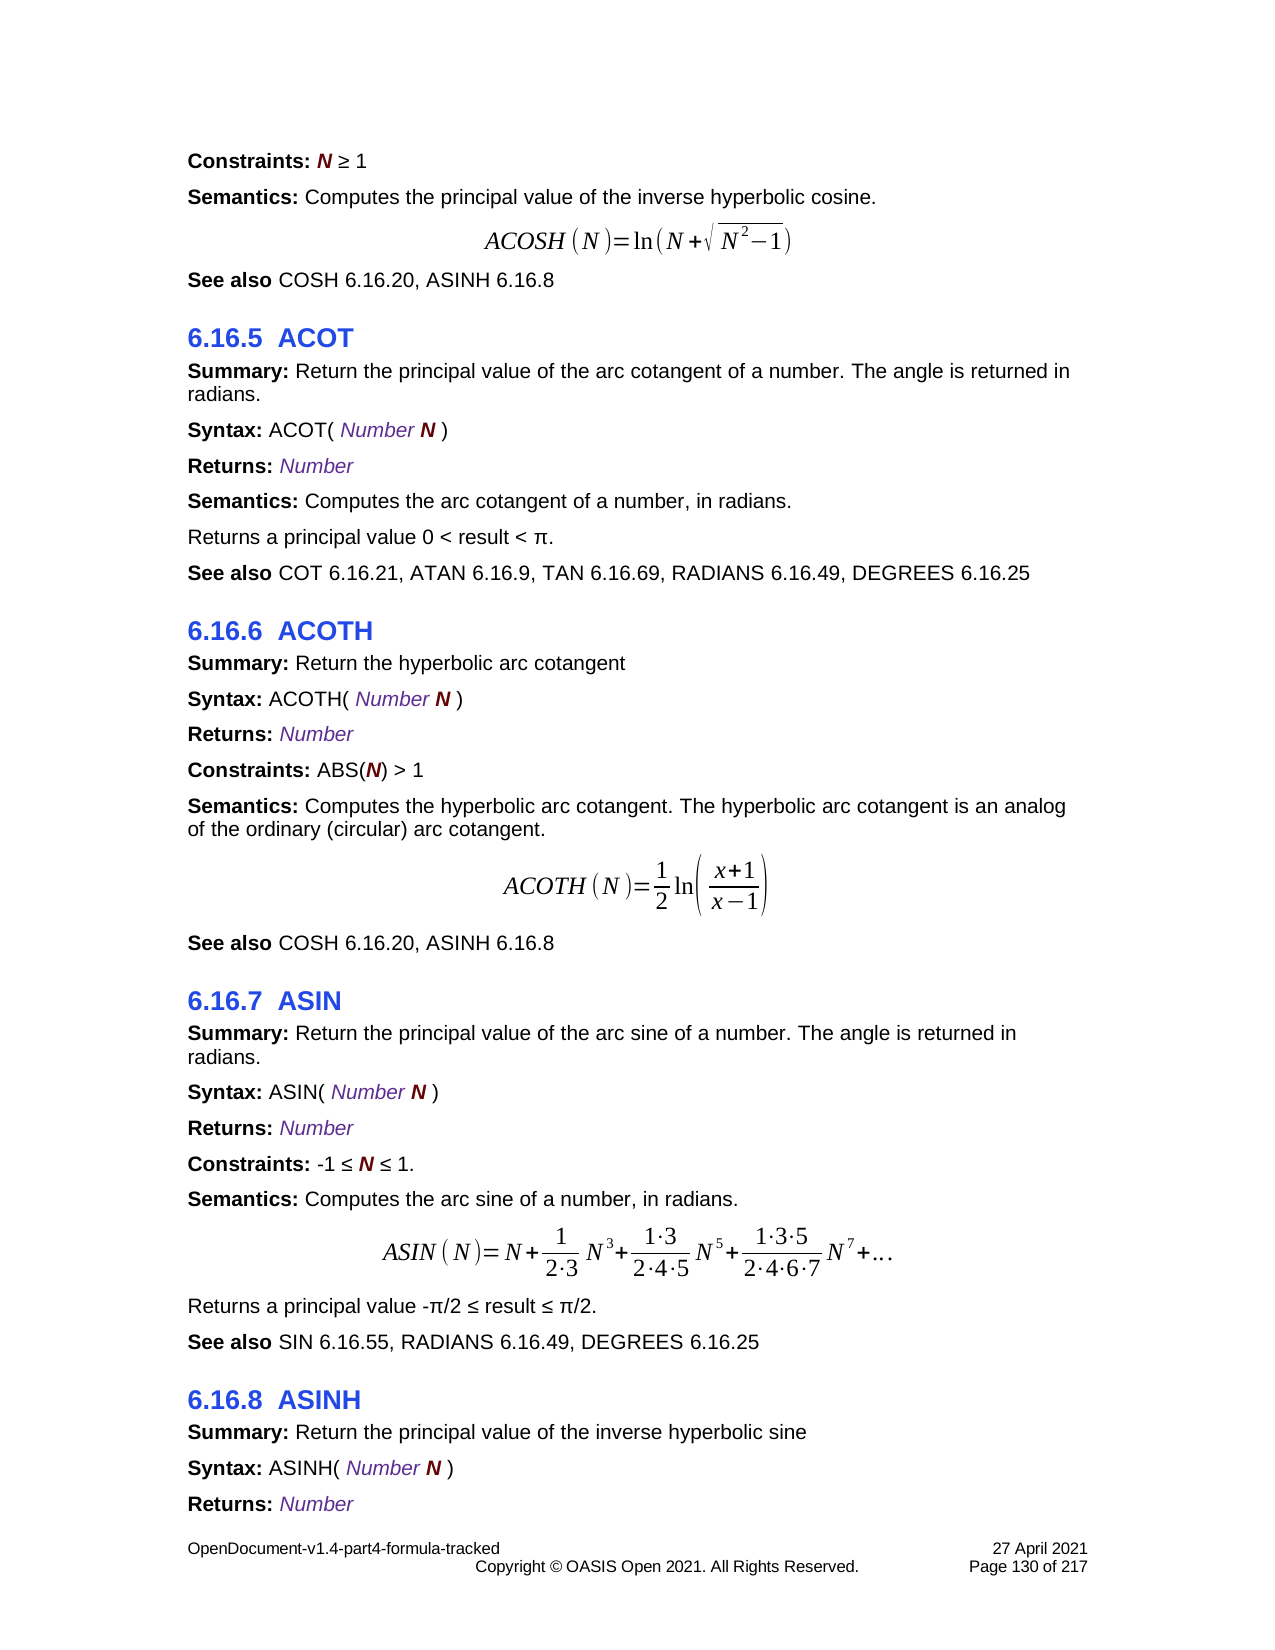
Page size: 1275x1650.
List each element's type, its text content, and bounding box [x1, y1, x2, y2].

text Syntax: ACOT( Number N ) [187, 418, 1088, 442]
text See also SIN 6.16.55, RADIANS 6.16.49, DEGREES 6.16.25 [187, 1330, 1088, 1354]
text Returns: Number [187, 1492, 1088, 1516]
text Syntax: ASINH( Number N ) [187, 1456, 1088, 1480]
subtitle ACOT [187, 323, 1088, 353]
text Constraints: N ≥ 1 [187, 150, 1088, 173]
text Summary: Return the principal value of the arc cotangent of a number. The angle is returned in radians. [187, 359, 1088, 406]
subtitle ASIN [187, 986, 1088, 1016]
text Semantics: Computes the principal value of the inverse hyperbolic cosine. [187, 186, 1088, 209]
text Constraints: -1 ≤ N ≤ 1. [187, 1152, 1088, 1176]
text Returns a principal value -π/2 ≤ result ≤ π/2. [187, 1294, 1088, 1318]
text Returns: Number [187, 454, 1088, 478]
text Semantics: Computes the arc cotangent of a number, in radians. [187, 490, 1088, 513]
text Summary: Return the principal value of the arc sine of a number. The angle is returned in radians. [187, 1022, 1088, 1069]
text Returns: Number [187, 723, 1088, 746]
text Summary: Return the principal value of the inverse hyperbolic sine [187, 1421, 1088, 1444]
text Constraints: ABS(N) > 1 [187, 758, 1088, 782]
text See also COSH 6.16.20, ASINH 6.16.8 [187, 269, 1088, 292]
text Semantics: Computes the hyperbolic arc cotangent. The hyperbolic arc cotangent is an analog of the ordinary (circular) arc cotangent. [187, 794, 1088, 841]
text See also COT 6.16.21, ATAN 6.16.9, TAN 6.16.69, RADIANS 6.16.49, DEGREES 6.16.25 [187, 561, 1088, 584]
subtitle ACOTH [187, 616, 1088, 646]
text Returns a principal value 0 < result < π. [187, 525, 1088, 549]
subtitle ASINH [187, 1385, 1088, 1415]
text Syntax: ASIN( Number N ) [187, 1081, 1088, 1104]
text See also COSH 6.16.20, ASINH 6.16.8 [187, 931, 1088, 954]
text Returns: Number [187, 1116, 1088, 1140]
text Syntax: ACOTH( Number N ) [187, 687, 1088, 711]
text Semantics: Computes the arc sine of a number, in radians. [187, 1188, 1088, 1211]
text Summary: Return the hyperbolic arc cotangent [187, 652, 1088, 675]
